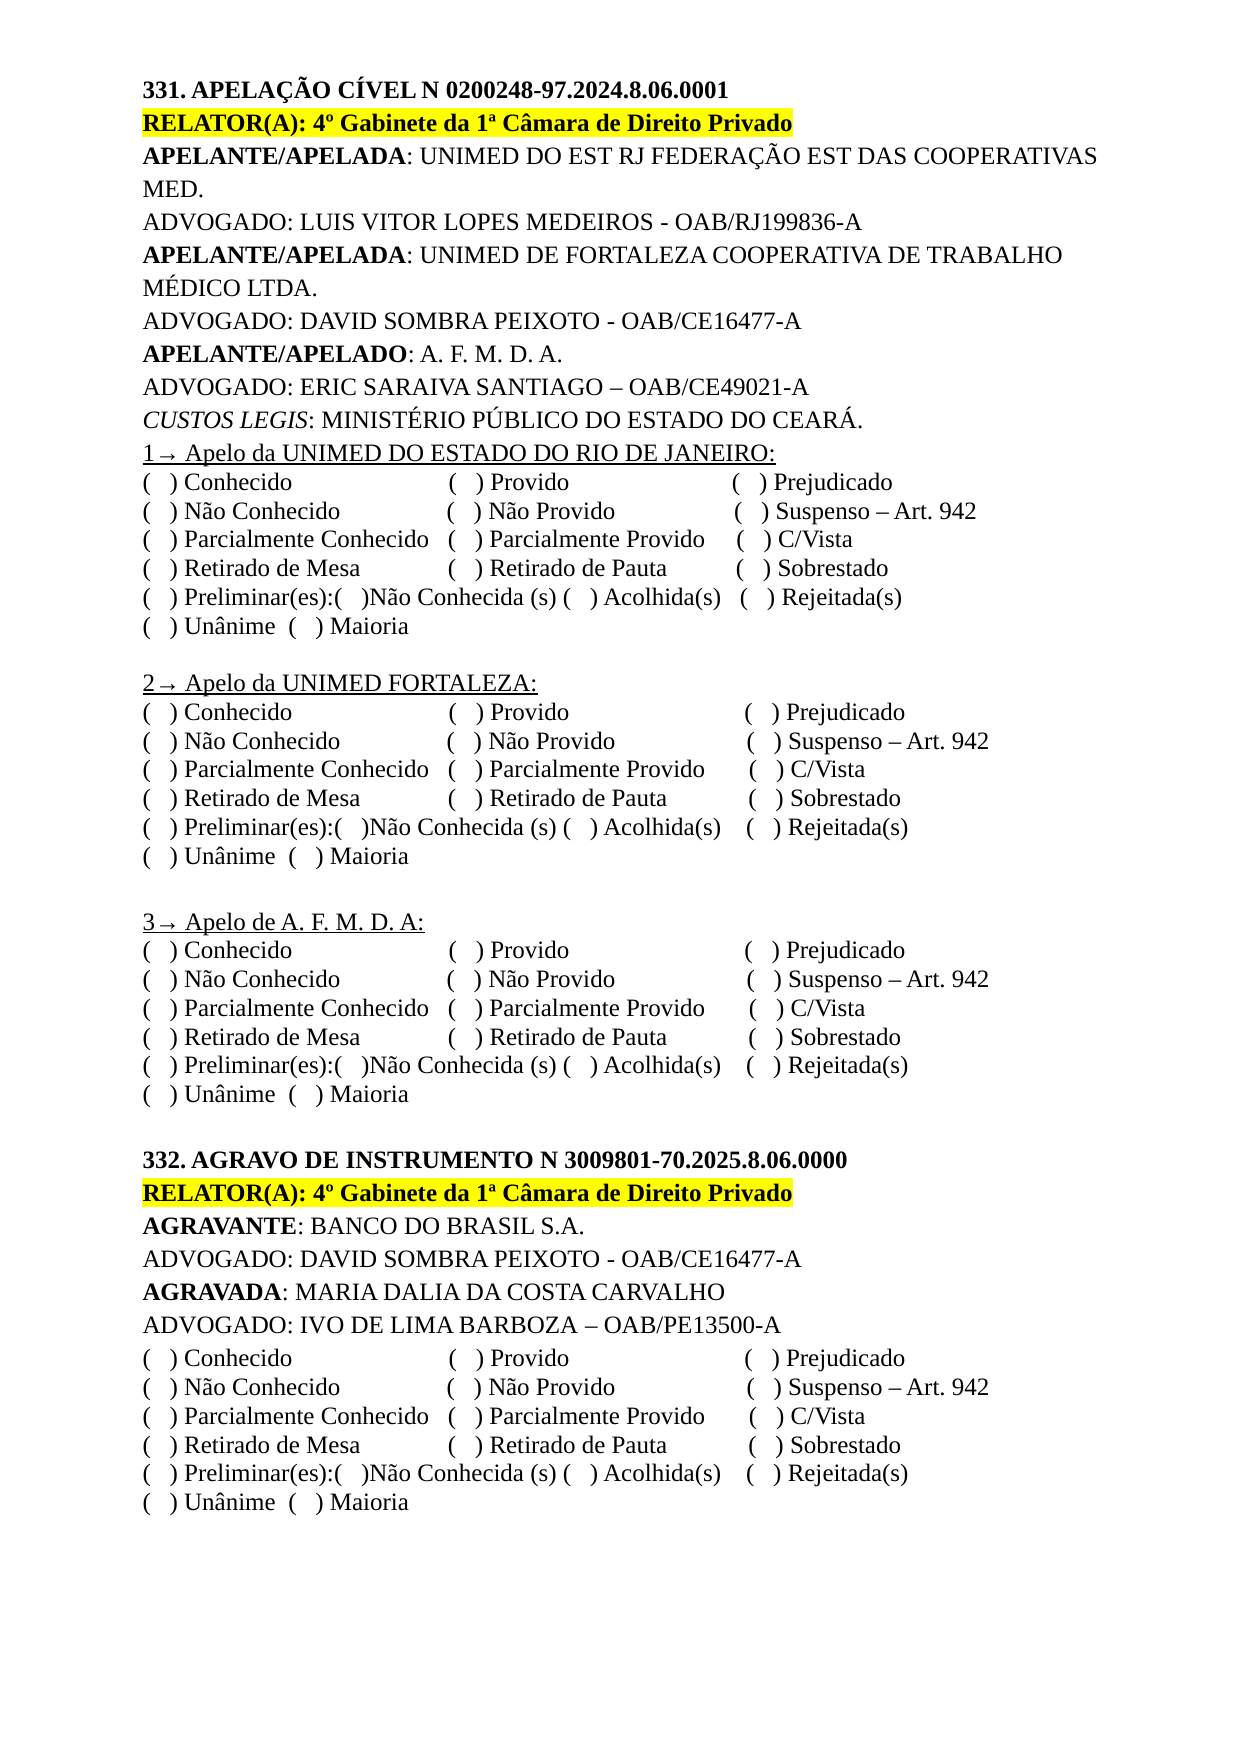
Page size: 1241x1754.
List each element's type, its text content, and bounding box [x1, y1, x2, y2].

text 331. APELAÇÃO CÍVEL N 0200248-97.2024.8.06.0001 RELATOR(A): 4º Gabinete da 1ª Câmara de Direito Privado APELANTE/APELADA: UNIMED DO EST RJ FEDERAÇÃO EST DAS COOPERATIVAS MED. ADVOGADO: LUIS VITOR LOPES MEDEIROS - OAB/RJ199836-A APELANTE/APELADA: UNIMED DE FORTALEZA COOPERATIVA DE TRABALHO MÉDICO LTDA. ADVOGADO: DAVID SOMBRA PEIXOTO - OAB/CE16477-A APELANTE/APELADO: A. F. M. D. A. ADVOGADO: ERIC SARAIVA SANTIAGO – OAB/CE49021-A [142, 75, 1141, 401]
text ( ) Conhecido ( ) Provido ( ) Prejudicado [142, 936, 1141, 964]
text ( ) Conhecido ( ) Provido ( ) Prejudicado [142, 697, 1141, 726]
text ( ) Preliminar(es):( )Não Conhecida (s) ( ) Acolhida(s) ( ) Rejeitada(s) [142, 582, 1158, 611]
text ( ) Conhecido ( ) Provido ( ) Prejudicado [142, 467, 1141, 496]
text ( ) Não Conhecido ( ) Não Provido ( ) Suspenso – Art. 942 [142, 726, 1158, 754]
text 3→ Apelo de A. F. M. D. A: [142, 907, 1141, 936]
text ( ) Unânime ( ) Maioria [142, 841, 1141, 869]
text ( ) Conhecido ( ) Provido ( ) Prejudicado [142, 1343, 1141, 1372]
text ( ) Preliminar(es):( )Não Conhecida (s) ( ) Acolhida(s) ( ) Rejeitada(s) [142, 812, 1158, 841]
text ( ) Preliminar(es):( )Não Conhecida (s) ( ) Acolhida(s) ( ) Rejeitada(s) [142, 1051, 1158, 1079]
text ( ) Não Conhecido ( ) Não Provido ( ) Suspenso – Art. 942 [142, 496, 1158, 524]
text ( ) Retirado de Mesa ( ) Retirado de Pauta ( ) Sobrestado [142, 783, 1158, 812]
text ( ) Retirado de Mesa ( ) Retirado de Pauta ( ) Sobrestado [142, 1022, 1158, 1051]
text ( ) Unânime ( ) Maioria [142, 1487, 1141, 1582]
text ( ) Não Conhecido ( ) Não Provido ( ) Suspenso – Art. 942 [142, 964, 1158, 993]
text ( ) Não Conhecido ( ) Não Provido ( ) Suspenso – Art. 942 [142, 1372, 1158, 1401]
text ( ) Preliminar(es):( )Não Conhecida (s) ( ) Acolhida(s) ( ) Rejeitada(s) [142, 1458, 1158, 1487]
text ( ) Retirado de Mesa ( ) Retirado de Pauta ( ) Sobrestado [142, 1430, 1158, 1458]
text CUSTOS LEGIS: MINISTÉRIO PÚBLICO DO ESTADO DO CEARÁ. [142, 405, 1141, 434]
text 2→ Apelo da UNIMED FORTALEZA: [142, 668, 1141, 697]
text 1→ Apelo da UNIMED DO ESTADO DO RIO DE JANEIRO: [142, 438, 1141, 467]
text ( ) Retirado de Mesa ( ) Retirado de Pauta ( ) Sobrestado [142, 553, 1158, 582]
text ( ) Parcialmente Conhecido ( ) Parcialmente Provido ( ) C/Vista [142, 524, 1158, 553]
text ( ) Parcialmente Conhecido ( ) Parcialmente Provido ( ) C/Vista [142, 1401, 1158, 1430]
text ( ) Unânime ( ) Maioria 332. AGRAVO DE INSTRUMENTO N 3009801-70.2025.8.06.0000 RELATOR(A): 4º Gabinete da 1ª Câmara de Direito Privado AGRAVANTE: BANCO DO BRASIL S.A. ADVOGADO: DAVID SOMBRA PEIXOTO - OAB/CE16477-A AGRAVADA: MARIA DALIA DA COSTA CARVALHO ADVOGADO: IVO DE LIMA BARBOZA – OAB/PE13500-A [142, 1079, 1141, 1339]
text ( ) Unânime ( ) Maioria [142, 611, 1158, 639]
text ( ) Parcialmente Conhecido ( ) Parcialmente Provido ( ) C/Vista [142, 993, 1158, 1022]
text ( ) Parcialmente Conhecido ( ) Parcialmente Provido ( ) C/Vista [142, 754, 1158, 783]
